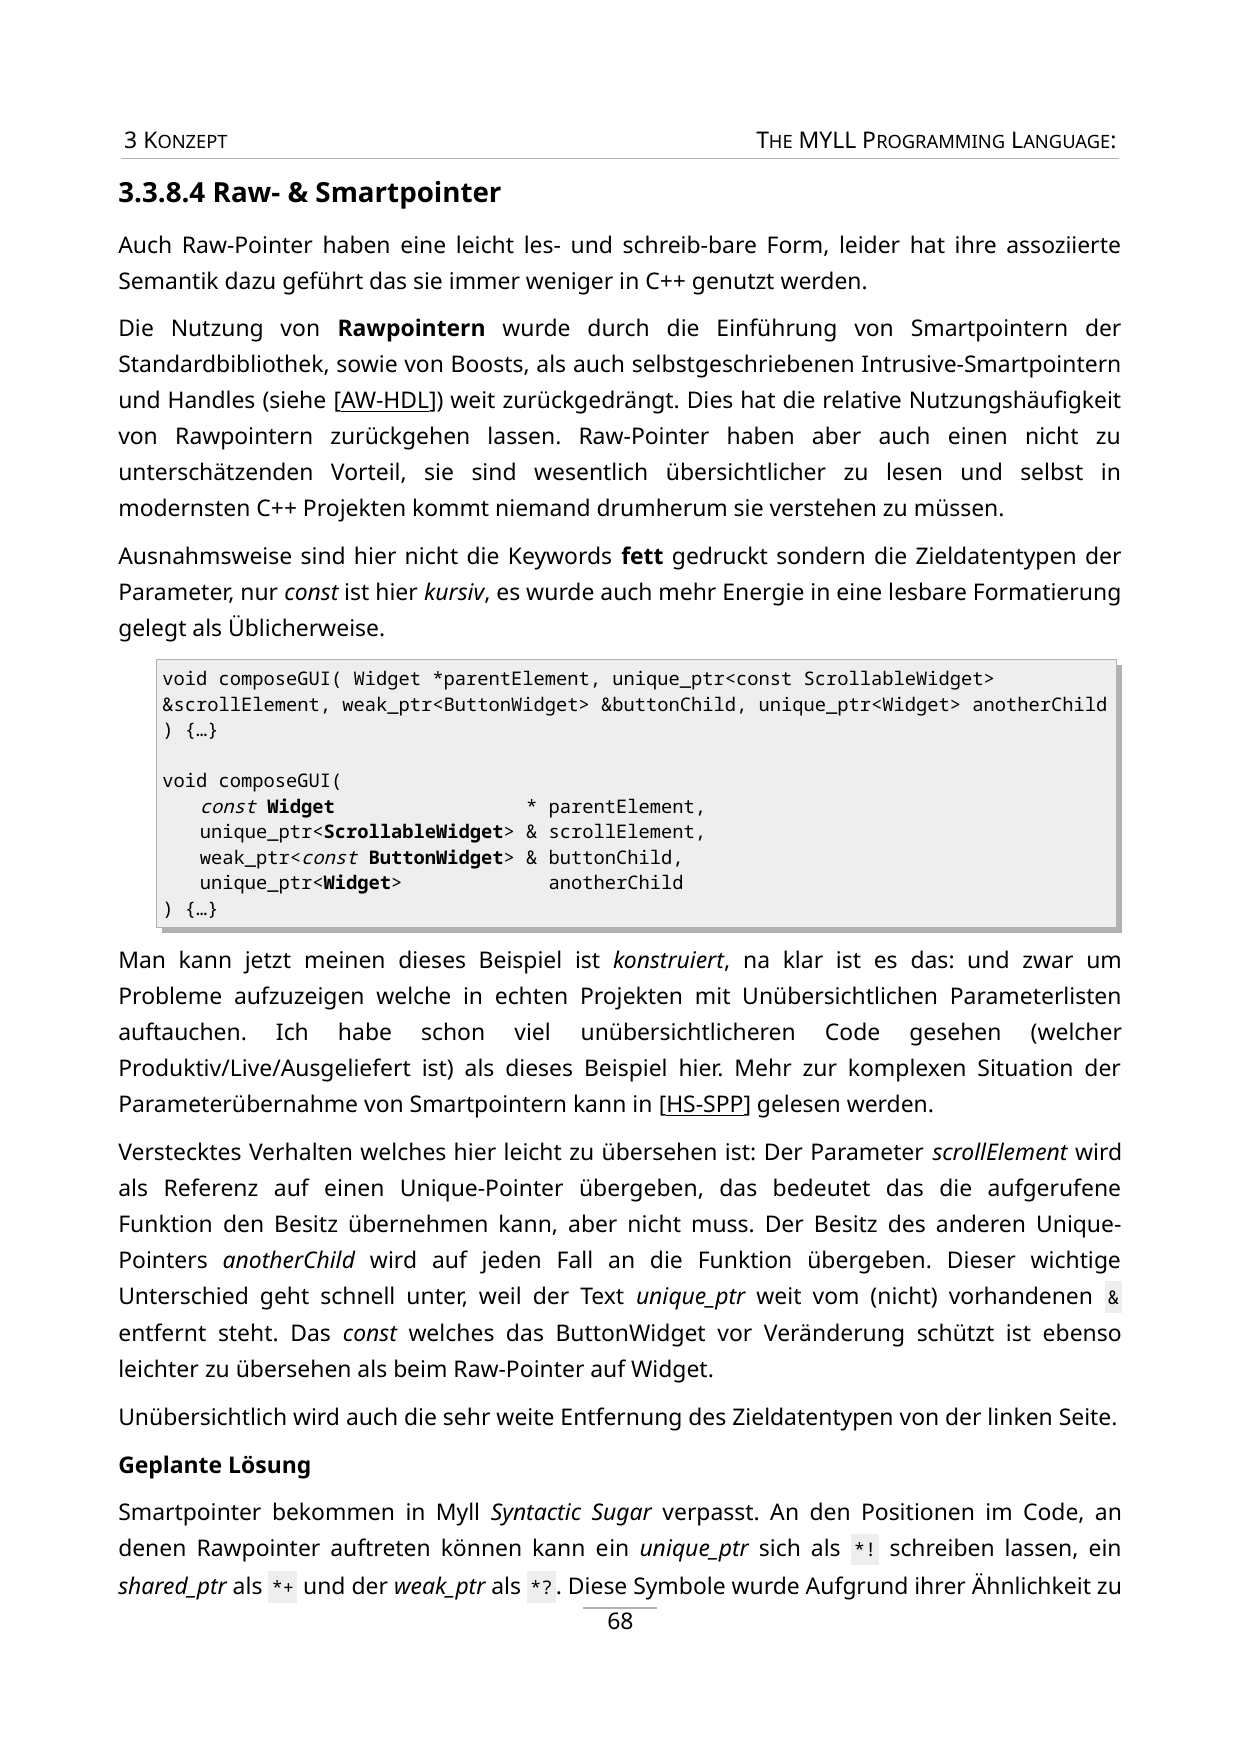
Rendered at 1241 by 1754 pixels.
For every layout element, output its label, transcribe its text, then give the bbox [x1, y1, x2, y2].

subtitle Raw- & Smartpointer [118, 173, 1122, 211]
text Ausnahmsweise sind hier nicht die Keywords fett gedruckt sondern die Zieldatentypen der Parameter, nur const ist hier kursiv, es wurde auch mehr Energie in eine lesbare Formatierung gelegt als Üblicherweise. [118, 540, 1122, 643]
text Geplante Lösung [118, 1449, 1122, 1480]
text Man kann jetzt meinen dieses Beispiel ist konstruiert, na klar ist es das: und zwar um Probleme aufzuzeigen welche in echten Projekten mit Unübersichtlichen Parameterlisten auftauchen. Ich habe schon viel unübersichtlicheren Code gesehen (welcher Produktiv/Live/Ausgeliefert ist) als dieses Beispiel hier. Mehr zur komplexen Situation der Parameterübernahme von Smartpointern kann in [HS-SPP] gelesen werden. [118, 944, 1122, 1119]
text Verstecktes Verhalten welches hier leicht zu übersehen ist: Der Parameter scrollElement wird als Referenz auf einen Unique-Pointer übergeben, das bedeutet das die aufgerufene Funktion den Besitz übernehmen kann, aber nicht muss. Der Besitz des anderen Unique-Pointers anotherChild wird auf jeden Fall an die Funktion übergeben. Dieser wichtige Unterschied geht schnell unter, weil der Text unique_ptr weit vom (nicht) vorhandenen & entfernt steht. Das const welches das ButtonWidget vor Veränderung schützt ist ebenso leichter zu übersehen als beim Raw-Pointer auf Widget. [118, 1136, 1122, 1384]
text Auch Raw-Pointer haben eine leicht les- und schreib-bare Form, leider hat ihre assoziierte Semantik dazu geführt das sie immer weniger in C++ genutzt werden. [118, 229, 1122, 296]
text Smartpointer bekommen in Myll Syntactic Sugar verpasst. An den Positionen im Code, an denen Rawpointer auftreten können kann ein unique_ptr sich als *! schreiben lassen, ein shared_ptr als *+ und der weak_ptr als *?. Diese Symbole wurde Aufgrund ihrer Ähnlichkeit zu [118, 1496, 1122, 1603]
text void composeGUI( Widget *parentElement, unique_ptr<const ScrollableWidget> &scrollElement, weak_ptr<ButtonWidget> &buttonChild, unique_ptr<Widget> anotherChild ) {…} void composeGUI( const Widget * parentElement, unique_ptr<ScrollableWidget> & scrollElement, weak_ptr<const ButtonWidget> & buttonChild, unique_ptr<Widget> anotherChild ) {…} [157, 660, 1116, 927]
text Die Nutzung von Rawpointern wurde durch die Einführung von Smartpointern der Standardbibliothek, sowie von Boosts, als auch selbstgeschriebenen Intrusive-Smartpointern und Handles (siehe [AW-HDL]) weit zurückgedrängt. Dies hat die relative Nutzungshäufigkeit von Rawpointern zurückgehen lassen. Raw-Pointer haben aber auch einen nicht zu unterschätzenden Vorteil, sie sind wesentlich übersichtlicher zu lesen und selbst in modernsten C++ Projekten kommt niemand drumherum sie verstehen zu müssen. [118, 312, 1122, 523]
text Unübersichtlich wird auch die sehr weite Entfernung des Zieldatentypen von der linken Seite. [118, 1401, 1122, 1432]
